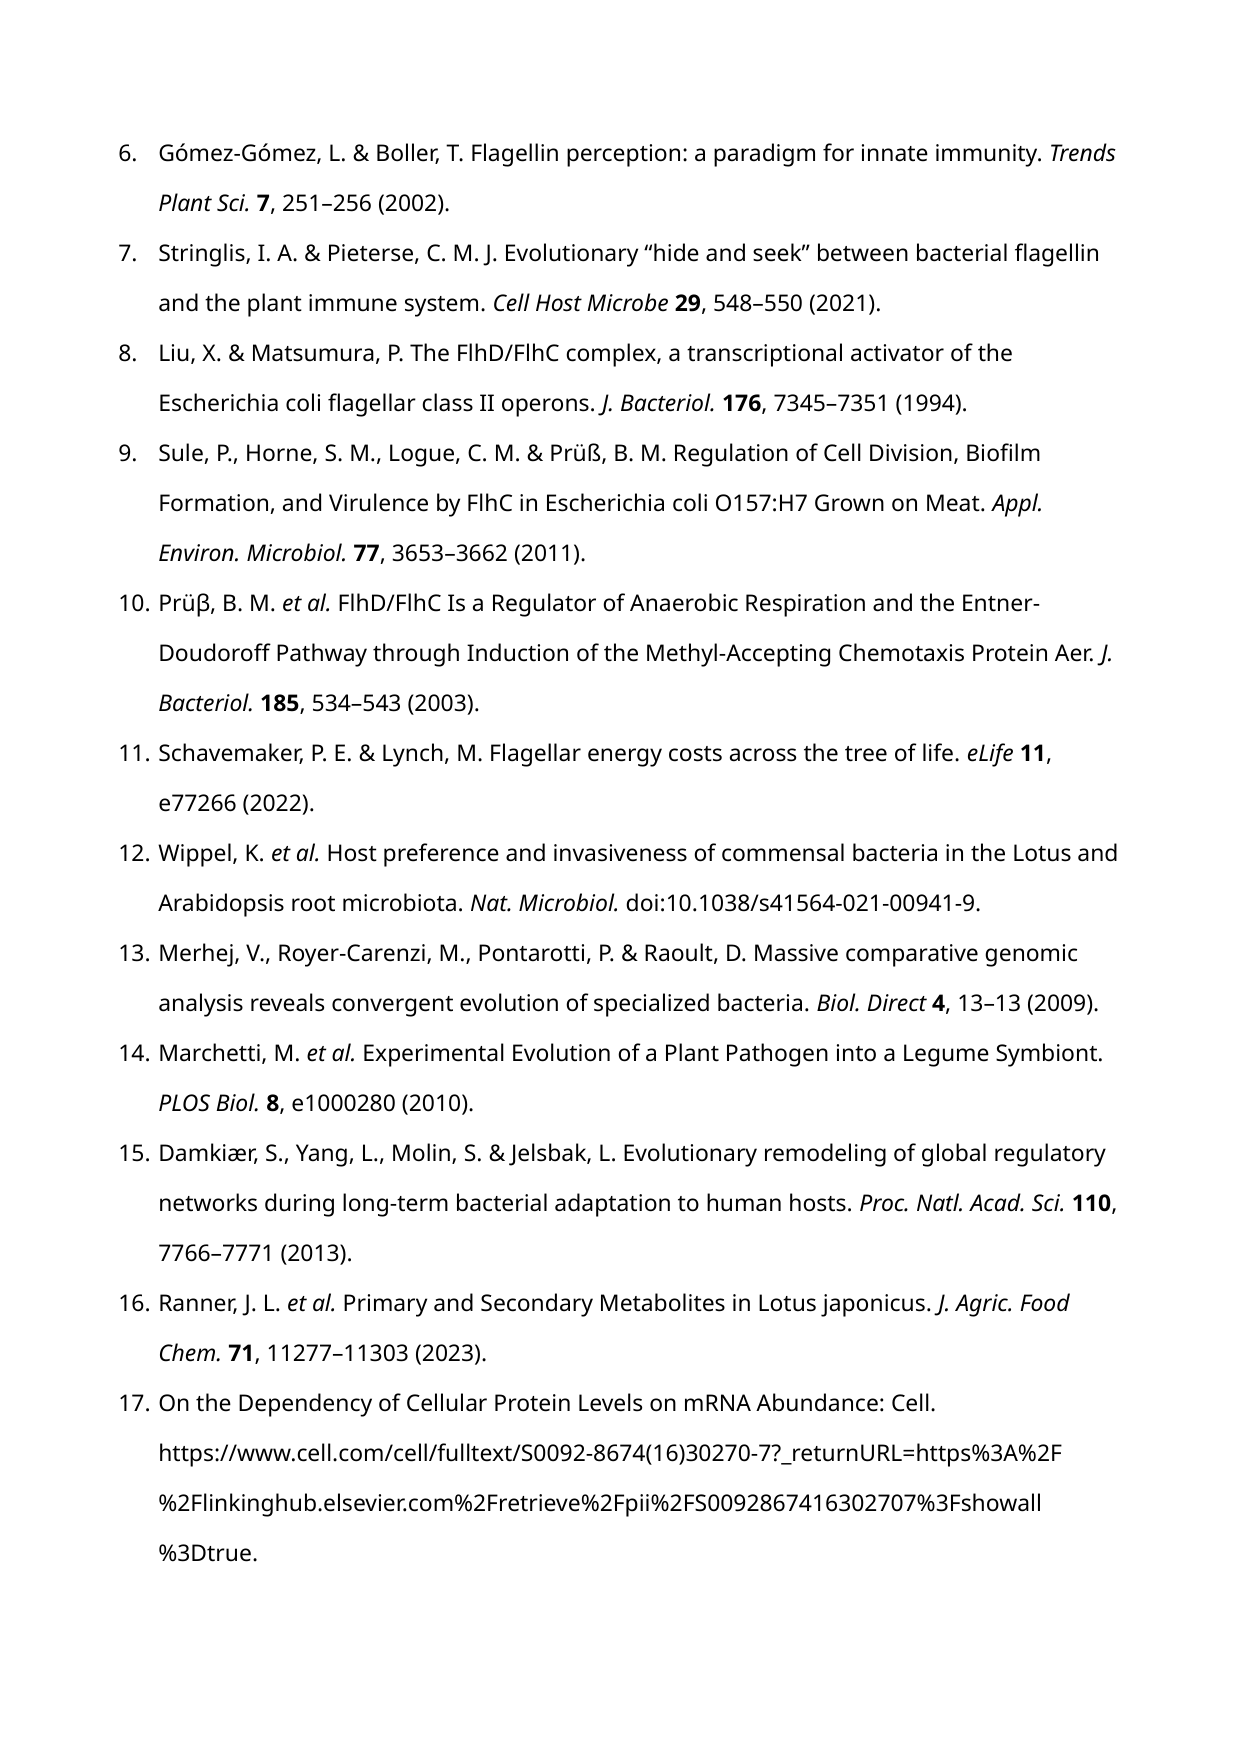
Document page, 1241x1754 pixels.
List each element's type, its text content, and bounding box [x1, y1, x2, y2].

text 13. Merhej, V., Royer-Carenzi, M., Pontarotti, P. & Raoult, D. Massive comparative genomic analysis reveals convergent evolution of specialized bacteria. Biol. Direct 4, 13–13 (2009). [118, 918, 1122, 1018]
text 8. Liu, X. & Matsumura, P. The FlhD/FlhC complex, a transcriptional activator of the Escherichia coli flagellar class II operons. J. Bacteriol. 176, 7345–7351 (1994). [118, 318, 1122, 418]
text 9. Sule, P., Horne, S. M., Logue, C. M. & Prüß, B. M. Regulation of Cell Division, Biofilm Formation, and Virulence by FlhC in Escherichia coli O157:H7 Grown on Meat. Appl. Environ. Microbiol. 77, 3653–3662 (2011). [118, 418, 1122, 568]
text 17. On the Dependency of Cellular Protein Levels on mRNA Abundance: Cell. https://www.cell.com/cell/fulltext/S0092-8674(16)30270-7?_returnURL=https%3A%2F%2Flinkinghub.elsevier.com%2Fretrieve%2Fpii%2FS0092867416302707%3Fshowall%3Dtrue. [118, 1368, 1122, 1568]
text 6. Gómez-Gómez, L. & Boller, T. Flagellin perception: a paradigm for innate immunity. Trends Plant Sci. 7, 251–256 (2002). [118, 118, 1122, 218]
text 16. Ranner, J. L. et al. Primary and Secondary Metabolites in Lotus japonicus. J. Agric. Food Chem. 71, 11277–11303 (2023). [118, 1268, 1122, 1368]
text 15. Damkiær, S., Yang, L., Molin, S. & Jelsbak, L. Evolutionary remodeling of global regulatory networks during long-term bacterial adaptation to human hosts. Proc. Natl. Acad. Sci. 110, 7766–7771 (2013). [118, 1118, 1122, 1268]
text 12. Wippel, K. et al. Host preference and invasiveness of commensal bacteria in the Lotus and Arabidopsis root microbiota. Nat. Microbiol. doi:10.1038/s41564-021-00941-9. [118, 818, 1122, 918]
text 7. Stringlis, I. A. & Pieterse, C. M. J. Evolutionary “hide and seek” between bacterial flagellin and the plant immune system. Cell Host Microbe 29, 548–550 (2021). [118, 218, 1122, 318]
text 11. Schavemaker, P. E. & Lynch, M. Flagellar energy costs across the tree of life. eLife 11, e77266 (2022). [118, 718, 1122, 818]
text 14. Marchetti, M. et al. Experimental Evolution of a Plant Pathogen into a Legume Symbiont. PLOS Biol. 8, e1000280 (2010). [118, 1018, 1122, 1118]
text 10. Prüβ, B. M. et al. FlhD/FlhC Is a Regulator of Anaerobic Respiration and the Entner-Doudoroff Pathway through Induction of the Methyl-Accepting Chemotaxis Protein Aer. J. Bacteriol. 185, 534–543 (2003). [118, 568, 1122, 718]
